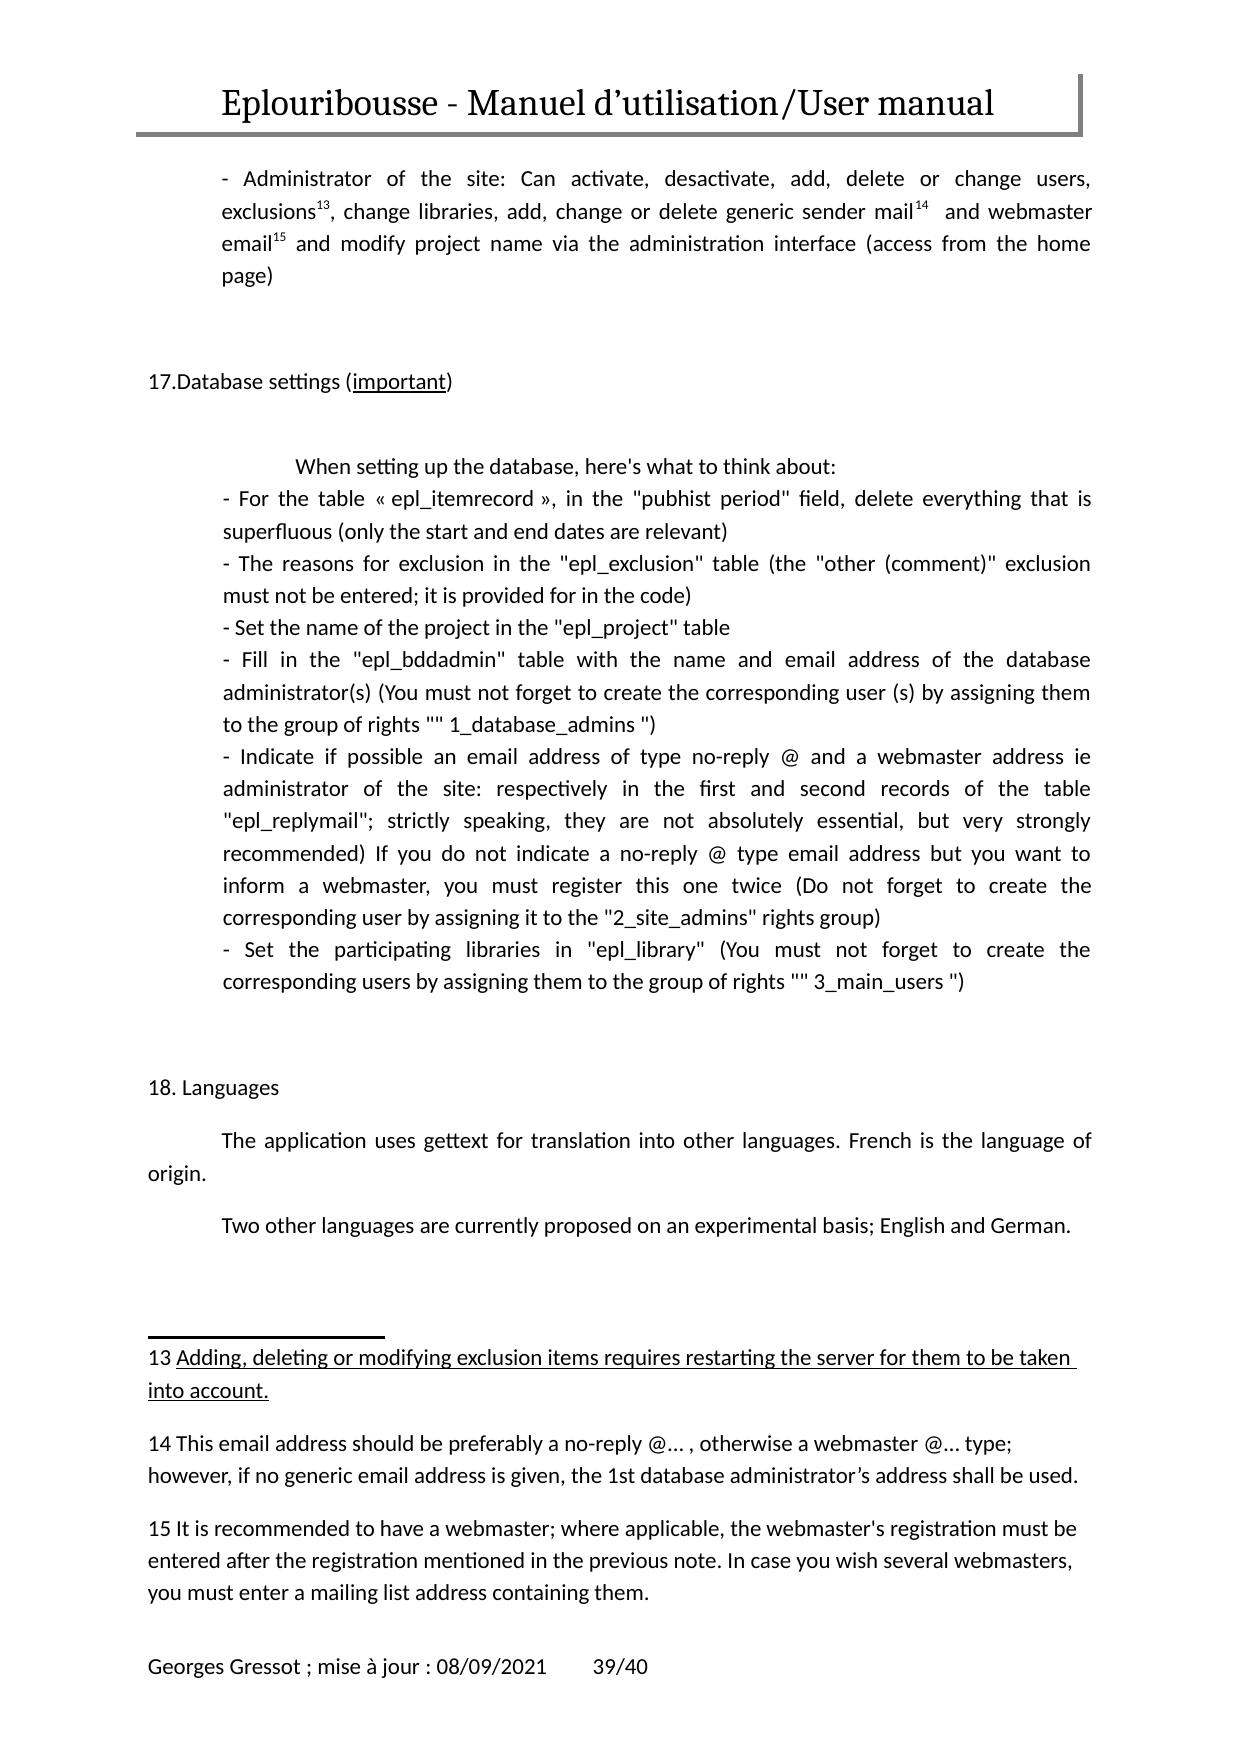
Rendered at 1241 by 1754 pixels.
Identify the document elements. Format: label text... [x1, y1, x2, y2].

text It is recommended to have a webmaster; where applicable, the webmaster's registration must be entered after the registration mentioned in the previous note. In case you wish several webmasters, you must enter a mailing list address containing them. [148, 1514, 1093, 1606]
list When setting up the database, here's what to think about: [223, 452, 1093, 480]
text - Administrator of the site: Can activate, desactivate, add, delete or change users, exclusions, change libraries, add, change or delete generic sender mail and webmaster email and modify project name via the administration interface (access from the home page) [221, 164, 1093, 289]
list - For the table « epl_itemrecord », in the "pubhist period" field, delete everything that is superfluous (only the start and end dates are relevant) [223, 484, 1093, 545]
text This email address should be preferably a no-reply @… , otherwise a webmaster @… type; however, if no generic email address is given, the 1st database administrator’s address shall be used. [148, 1429, 1093, 1489]
list - Indicate if possible an email address of type no-reply @ and a webmaster address ie administrator of the site: respectively in the first and second records of the table "epl_replymail"; strictly speaking, they are not absolutely essential, but very strongly recommended) If you do not indicate a no-reply @ type email address but you want to inform a webmaster, you must register this one twice (Do not forget to create the corresponding user by assigning it to the "2_site_admins" rights group) [223, 742, 1093, 931]
text 17.Database settings (important) [148, 367, 1093, 395]
text Two other languages ​​are currently proposed on an experimental basis; English and German. [148, 1212, 1093, 1240]
list - Set the participating libraries in "epl_library" (You must not forget to create the corresponding users by assigning them to the group of rights "" 3_main_users ") [223, 935, 1093, 995]
text Adding, deleting or modifying exclusion items requires restarting the server for them to be taken into account. [148, 1343, 1093, 1404]
text 18. Languages [148, 1073, 1093, 1101]
list - Fill in the "epl_bddadmin" table with the name and email address of the database administrator(s) (You must not forget to create the corresponding user (s) by assigning them to the group of rights "" 1_database_admins ") [223, 646, 1093, 738]
list - The reasons for exclusion in the "epl_exclusion" table (the "other (comment)" exclusion must not be entered; it is provided for in the code) [223, 549, 1093, 609]
text The application uses gettext for translation into other languages. French is the language of origin. [148, 1126, 1093, 1187]
list - Set the name of the project in the "epl_project" table [223, 613, 1093, 641]
